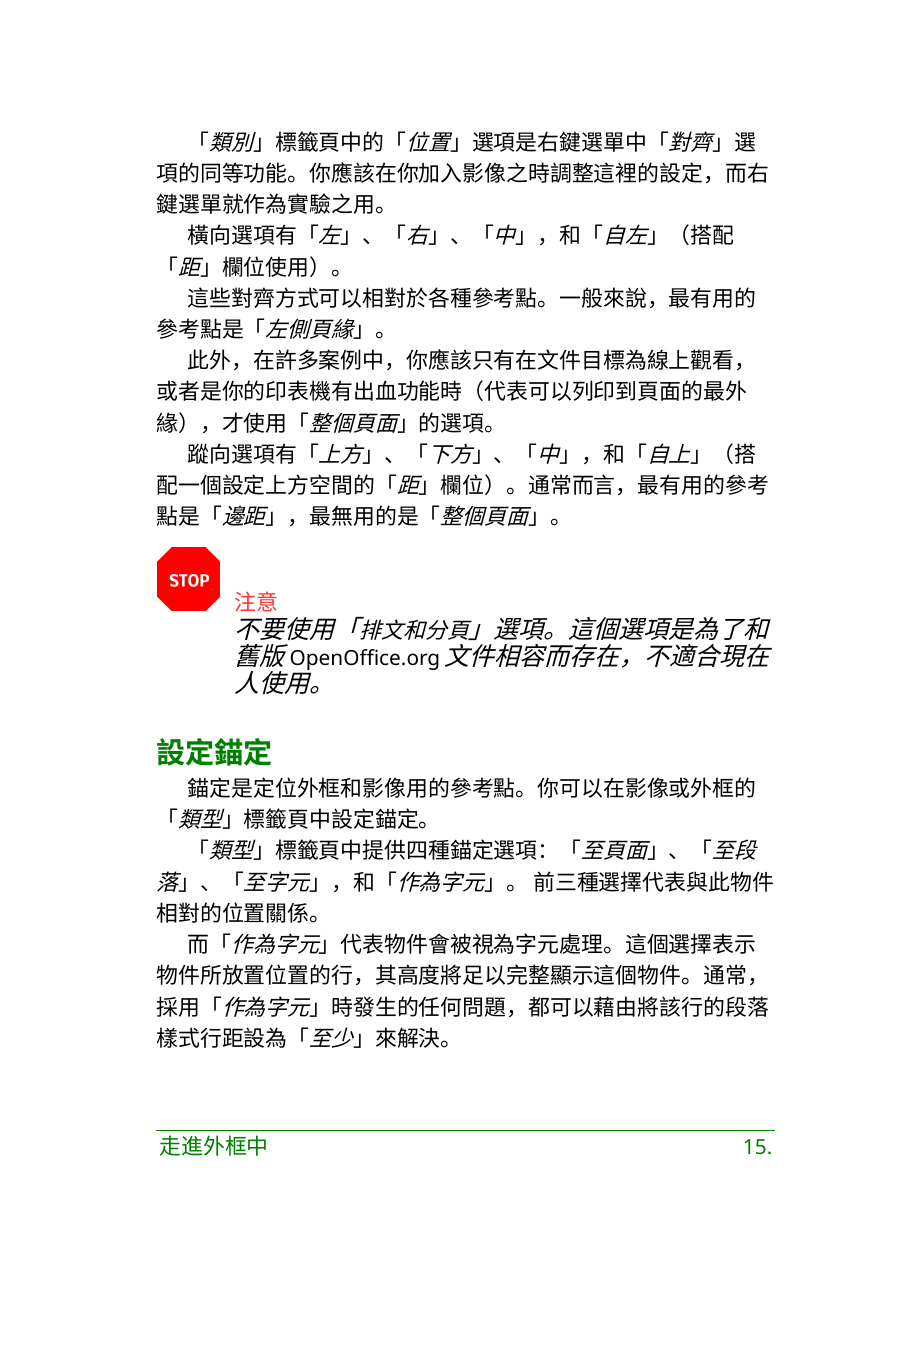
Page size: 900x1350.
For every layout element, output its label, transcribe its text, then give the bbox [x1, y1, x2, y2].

text 這些對齊方式可以相對於各種參考點。一般來說，最有用的參考點是「左側頁緣」。 [156, 281, 775, 344]
text 此外，在許多案例中，你應該只有在文件目標為線上觀看，或者是你的印表機有出血功能時（代表可以列印到頁面的最外緣），才使用「整個頁面」的選項。 [156, 344, 775, 437]
subtitle 設定錨定 [156, 729, 775, 771]
text 錨定是定位外框和影像用的參考點。你可以在影像或外框的「類型」標籤頁中設定錨定。 [156, 771, 775, 834]
text 不要使用「排文和分頁」選項。這個選項是為了和舊版OpenOffice.org文件相容而存在，不適合現在人使用。 [234, 617, 775, 698]
text 「類型」標籤頁中提供四種錨定選項：「至頁面」、「至段落」、「至字元」，和「作為字元」。 前三種選擇代表與此物件相對的位置關係。 [156, 834, 775, 928]
text 橫向選項有「左」、「右」、「中」，和「自左」（搭配「距」欄位使用）。 [156, 219, 775, 281]
text 而「作為字元」代表物件會被視為字元處理。這個選擇表示物件所放置位置的行，其高度將足以完整顯示這個物件。通常，採用「作為字元」時發生的任何問題，都可以藉由將該行的段落樣式行距設為「至少」來解決。 [156, 928, 775, 1053]
text 蹤向選項有「上方」、「下方」、「中」，和「自上」（搭配一個設定上方空間的「距」欄位）。通常而言，最有用的參考點是「邊距」，最無用的是「整個頁面」。 [156, 437, 775, 531]
text 「類別」標籤頁中的「位置」選項是右鍵選單中「對齊」選項的同等功能。你應該在你加入影像之時調整這裡的設定，而右鍵選單就作為實驗之用。 [156, 125, 775, 219]
picture [157, 547, 220, 611]
list 注意 [156, 547, 775, 617]
